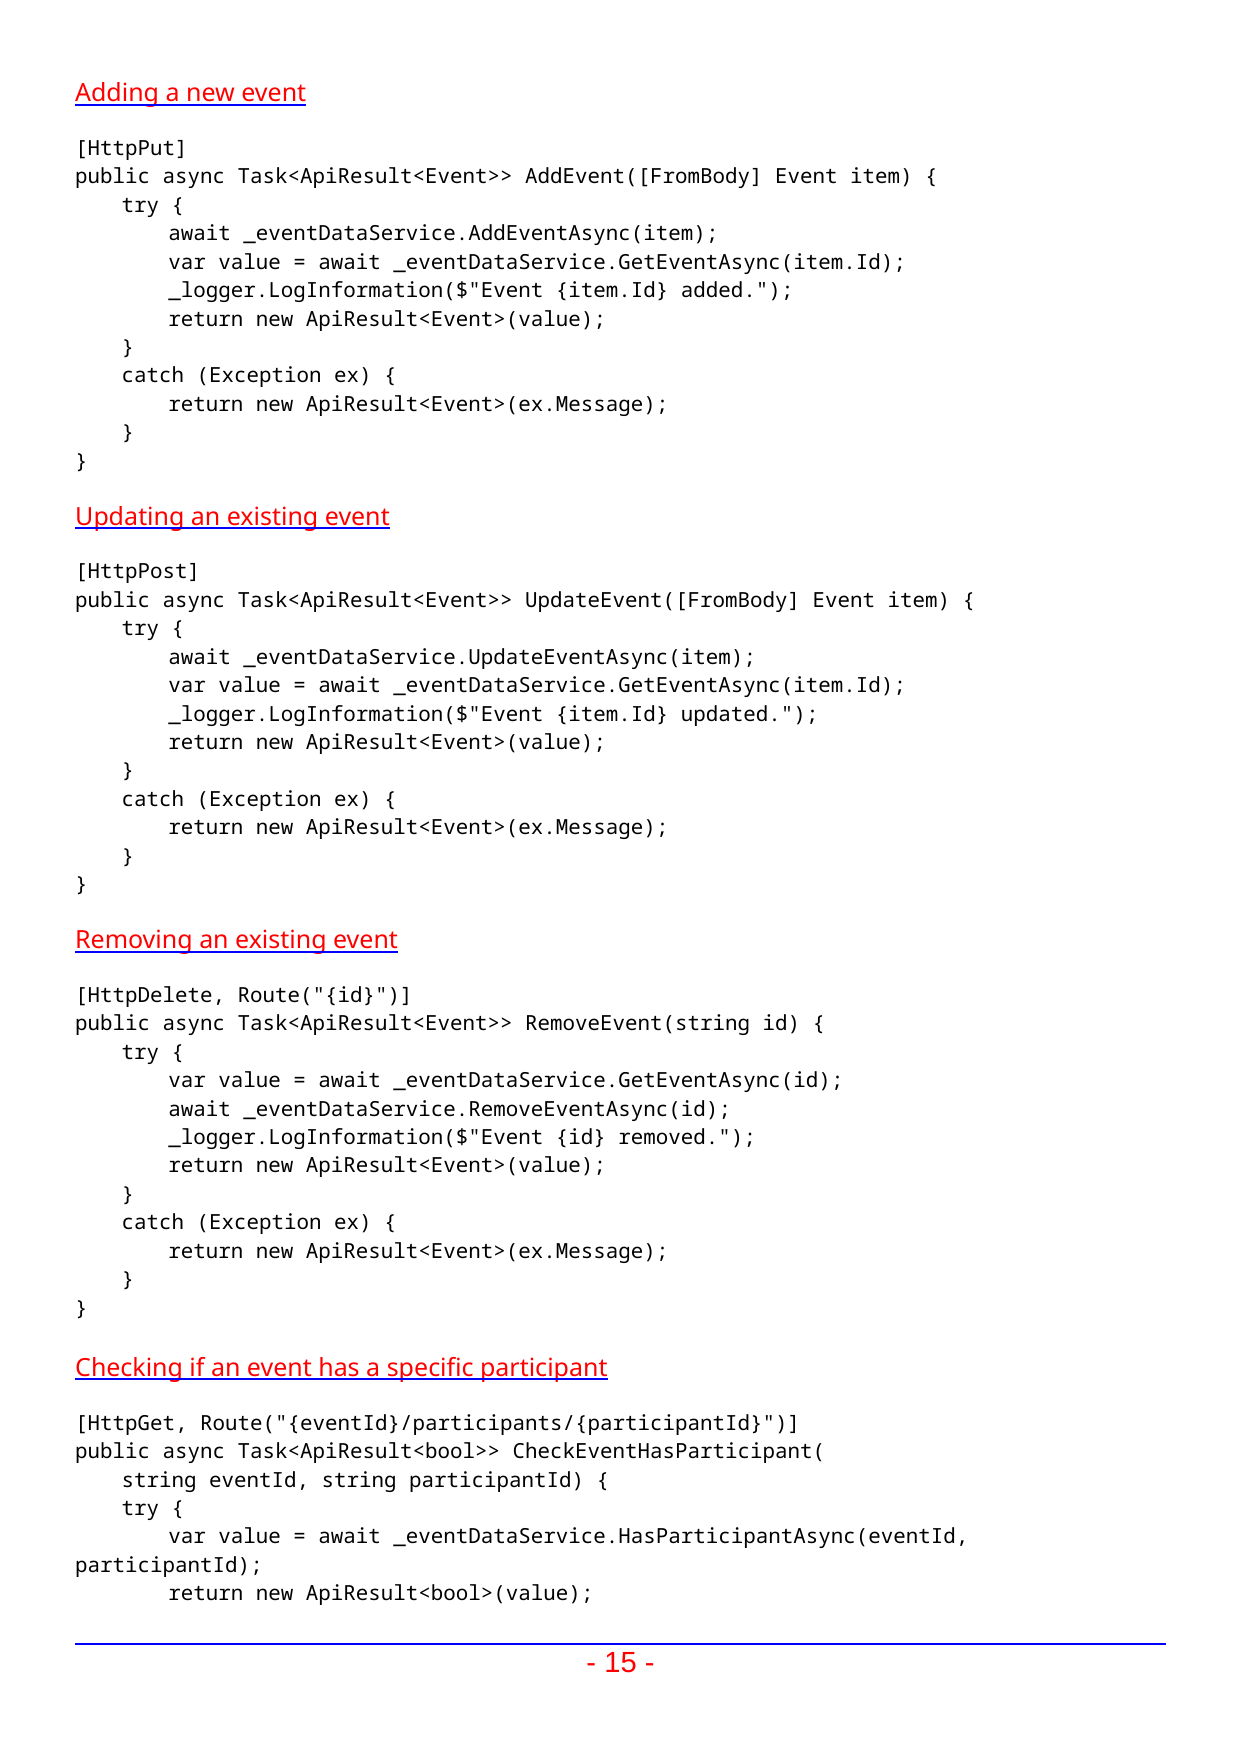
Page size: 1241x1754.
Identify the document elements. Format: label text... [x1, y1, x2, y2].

text var value = await _eventDataService.GetEventAsync(id); [75, 1065, 1166, 1094]
text Updating an existing event [75, 498, 1166, 532]
text catch (Exception ex) { [75, 784, 1166, 812]
text return new ApiResult<Event>(ex.Message); [75, 389, 1166, 417]
text try { [75, 613, 1166, 642]
text try { [75, 1493, 1166, 1522]
text try { [75, 1037, 1166, 1065]
text string eventId, string participantId) { [75, 1465, 1166, 1493]
text var value = await _eventDataService.GetEventAsync(item.Id); [75, 670, 1166, 699]
text } [75, 1293, 1166, 1321]
text return new ApiResult<Event>(ex.Message); [75, 1236, 1166, 1264]
text } [75, 1179, 1166, 1207]
text _logger.LogInformation($"Event {item.Id} updated."); [75, 699, 1166, 727]
text _logger.LogInformation($"Event {id} removed."); [75, 1122, 1166, 1151]
text [HttpGet, Route("{eventId}/participants/{participantId}")] [75, 1408, 1166, 1436]
text return new ApiResult<Event>(ex.Message); [75, 812, 1166, 841]
text [HttpPost] [75, 557, 1166, 585]
text return new ApiResult<Event>(value); [75, 1151, 1166, 1179]
text await _eventDataService.UpdateEventAsync(item); [75, 642, 1166, 670]
text public async Task<ApiResult<Event>> RemoveEvent(string id) { [75, 1008, 1166, 1037]
text [HttpPut] [75, 133, 1166, 162]
text } [75, 756, 1166, 784]
text public async Task<ApiResult<Event>> UpdateEvent([FromBody] Event item) { [75, 585, 1166, 613]
text [HttpDelete, Route("{id}")] [75, 980, 1166, 1008]
text return new ApiResult<Event>(value); [75, 727, 1166, 756]
text Adding a new event [75, 75, 1166, 109]
text await _eventDataService.RemoveEventAsync(id); [75, 1094, 1166, 1122]
text } [75, 1264, 1166, 1293]
text public async Task<ApiResult<Event>> AddEvent([FromBody] Event item) { [75, 162, 1166, 190]
text public async Task<ApiResult<bool>> CheckEventHasParticipant( [75, 1436, 1166, 1465]
text } [75, 417, 1166, 446]
text return new ApiResult<Event>(value); [75, 304, 1166, 332]
text } [75, 446, 1166, 474]
text } [75, 332, 1166, 361]
text await _eventDataService.AddEventAsync(item); [75, 218, 1166, 247]
text Checking if an event has a specific participant [75, 1350, 1166, 1384]
text catch (Exception ex) { [75, 1207, 1166, 1236]
text } [75, 869, 1166, 898]
text var value = await _eventDataService.HasParticipantAsync(eventId, participantId); [75, 1522, 1166, 1578]
text _logger.LogInformation($"Event {item.Id} added."); [75, 275, 1166, 304]
text } [75, 841, 1166, 869]
text catch (Exception ex) { [75, 361, 1166, 389]
text var value = await _eventDataService.GetEventAsync(item.Id); [75, 247, 1166, 275]
text Removing an existing event [75, 922, 1166, 956]
text try { [75, 190, 1166, 218]
text return new ApiResult<bool>(value); [75, 1578, 1166, 1607]
